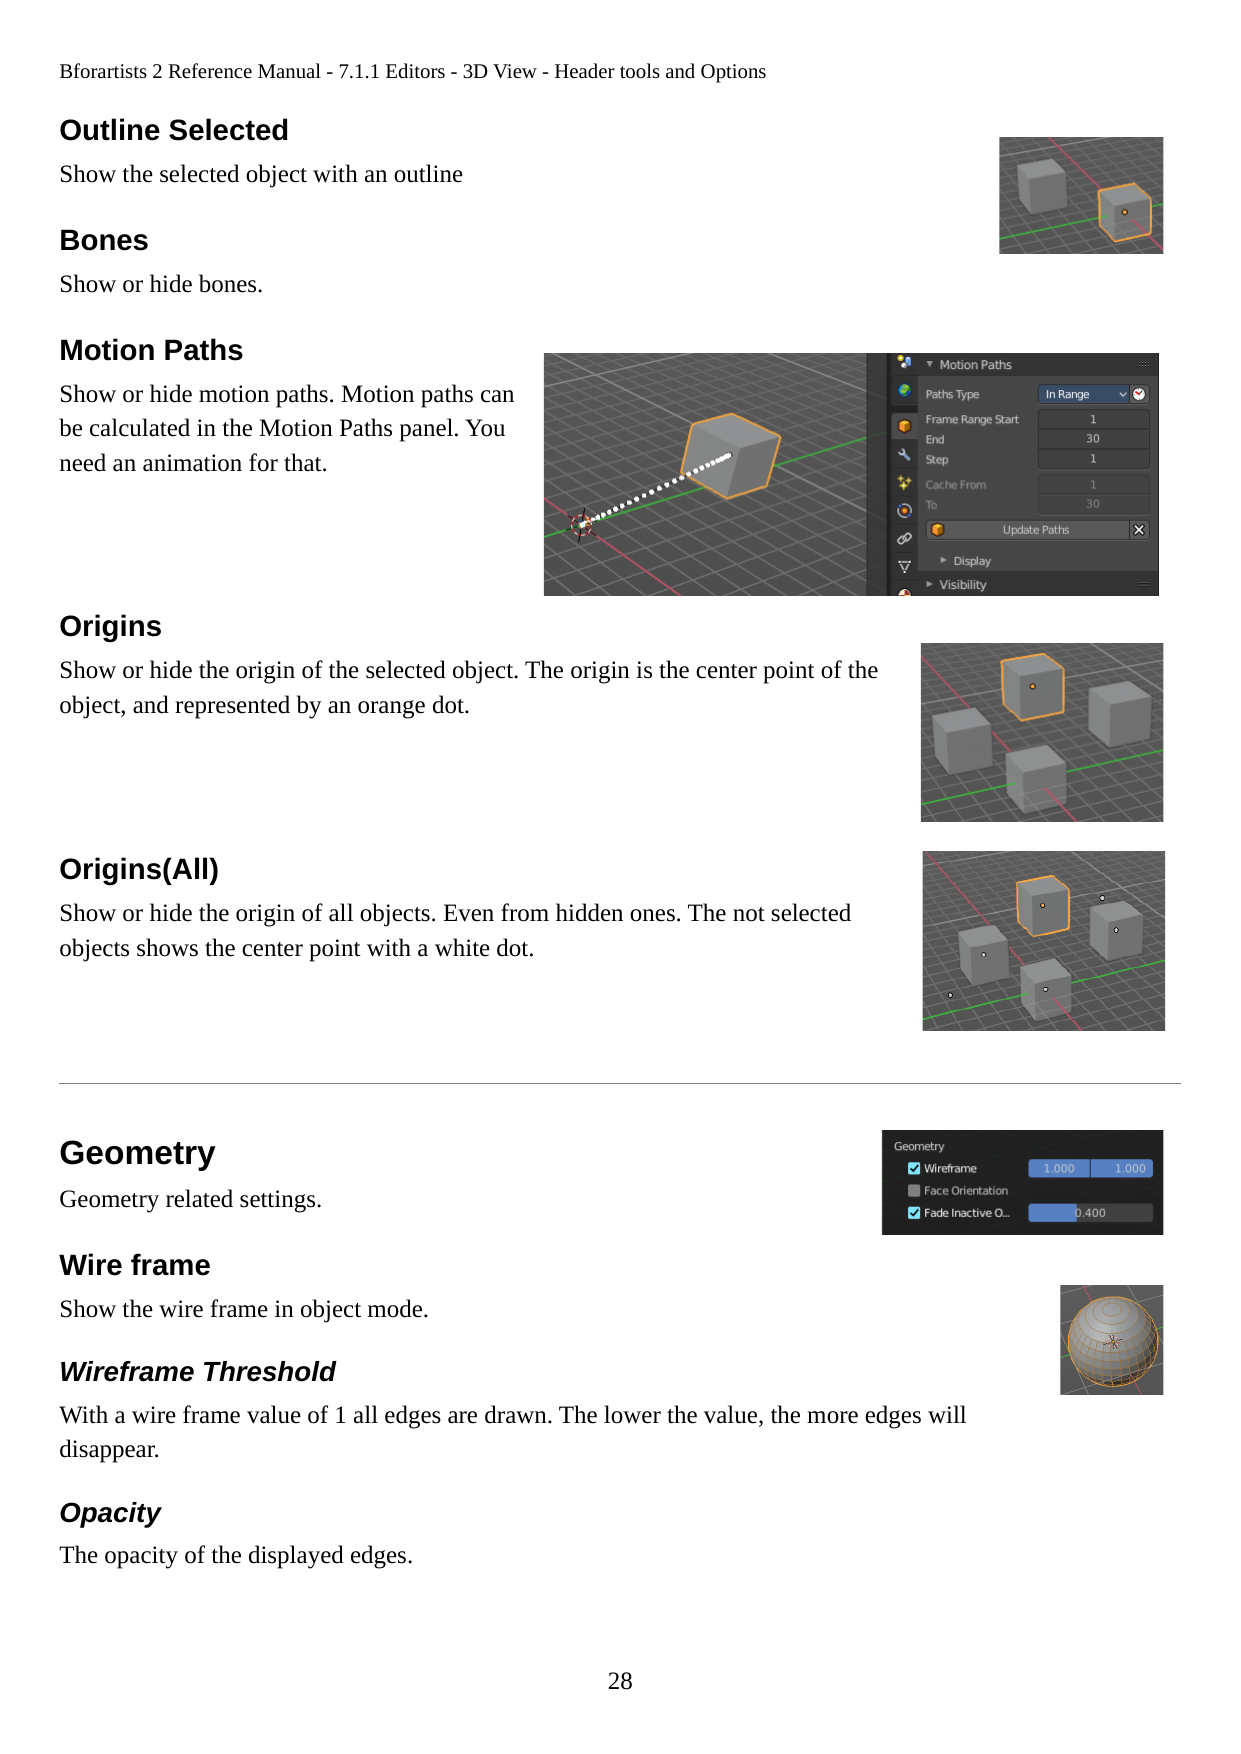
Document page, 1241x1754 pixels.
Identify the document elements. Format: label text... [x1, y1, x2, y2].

text Show or hide bones. [59, 269, 1181, 297]
subtitle Origins [59, 609, 1181, 643]
text With a wire frame value of 1 all edges are drawn. The lower the value, the more edges will disappear. [59, 1400, 1181, 1463]
subtitle Bones [59, 222, 1181, 256]
text Show or hide the origin of the selected object. The origin is the center point of the object, and represented by an orange dot. [59, 656, 920, 719]
text Show the wire frame in object mode. [59, 1294, 1060, 1323]
text Show or hide motion paths. Motion paths can be calculated in the Motion Paths panel. You need an animation for that. [59, 379, 543, 476]
subtitle [1166, 852, 1181, 886]
text The opacity of the displayed edges. [59, 1540, 1181, 1569]
picture [922, 851, 1166, 1031]
subtitle Motion Paths [59, 332, 1181, 366]
picture [999, 137, 1164, 254]
subtitle Opacity [59, 1496, 1181, 1528]
subtitle Origins(All) [59, 852, 922, 886]
subtitle [1164, 1133, 1181, 1172]
picture [543, 353, 1159, 596]
text Geometry related settings. [59, 1184, 881, 1213]
text Show the selected object with an outline [59, 159, 999, 188]
subtitle Outline Selected [59, 113, 1181, 146]
picture [920, 643, 1164, 822]
subtitle [1164, 1356, 1181, 1387]
subtitle Wireframe Threshold [59, 1356, 1060, 1387]
text Show or hide the origin of all objects. Even from hidden ones. The not selected objects shows the center point with a white dot. [59, 898, 922, 961]
subtitle Wire frame [59, 1248, 1181, 1281]
picture [881, 1130, 1164, 1235]
picture [1060, 1285, 1164, 1395]
subtitle Geometry [59, 1133, 881, 1172]
